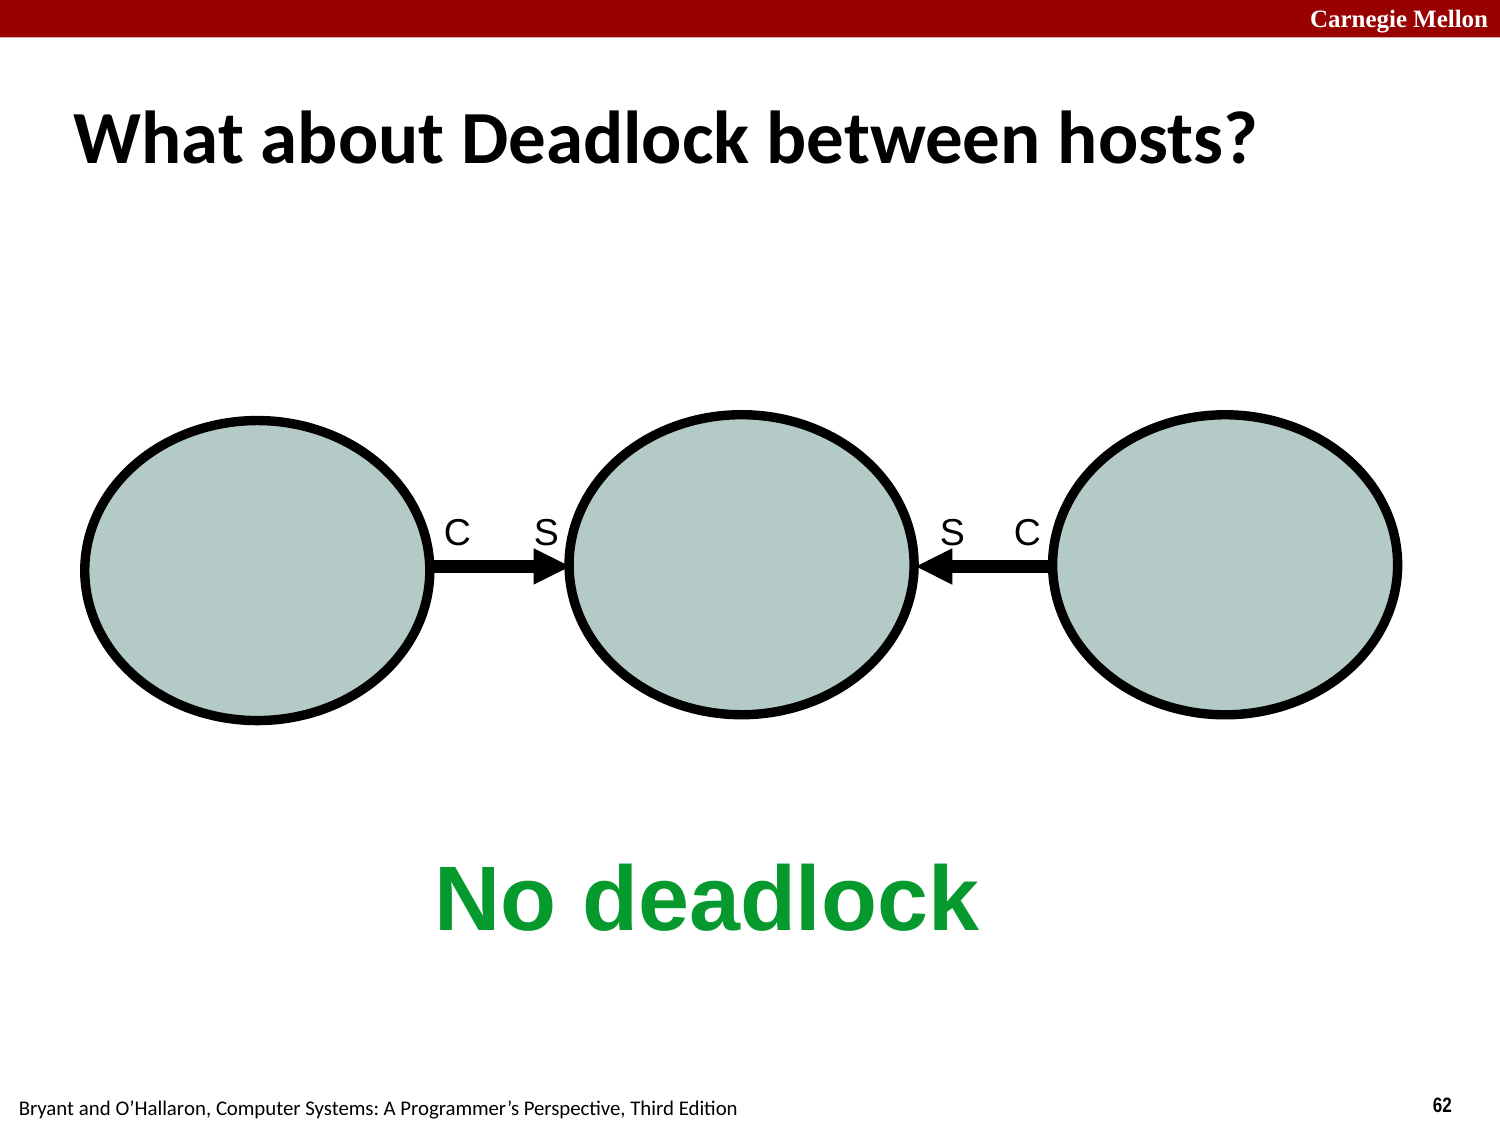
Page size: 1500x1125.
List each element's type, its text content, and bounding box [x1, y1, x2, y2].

text_box S [930, 510, 976, 555]
text_box [84, 420, 430, 721]
text_box C [1005, 510, 1051, 555]
text_box S [524, 510, 570, 555]
text_box [1052, 414, 1398, 715]
text_box [569, 414, 915, 715]
text_box No deadlock [420, 840, 1036, 958]
text_box C [435, 510, 481, 555]
title What about Deadlock between hosts? [58, 71, 1304, 197]
